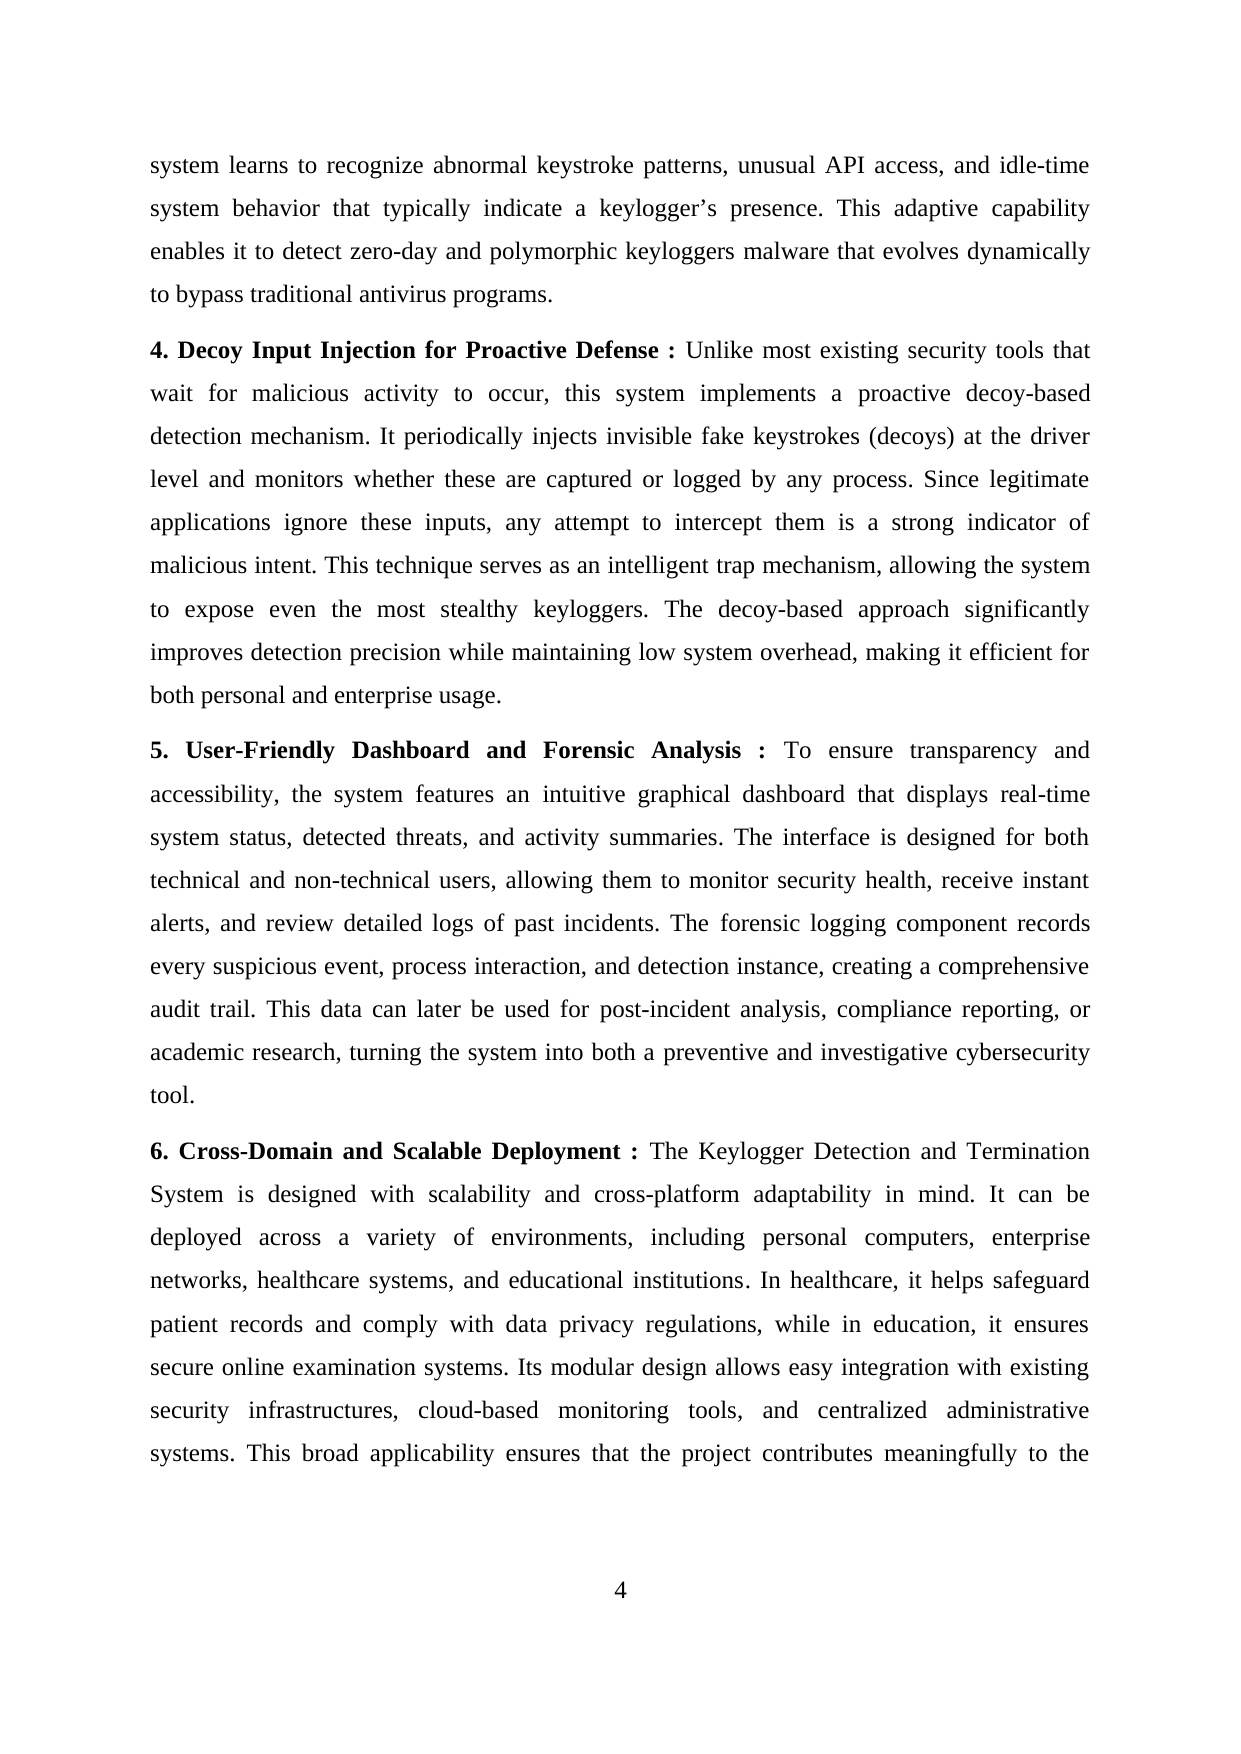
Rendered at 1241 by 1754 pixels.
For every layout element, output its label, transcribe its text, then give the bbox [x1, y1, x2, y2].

text system learns to recognize abnormal keystroke patterns, unusual API access, and idle-time system behavior that typically indicate a keylogger’s presence. This adaptive capability enables it to detect zero-day and polymorphic keyloggers malware that evolves dynamically to bypass traditional antivirus programs. [150, 150, 1091, 308]
text 5. User-Friendly Dashboard and Forensic Analysis : To ensure transparency and accessibility, the system features an intuitive graphical dashboard that displays real-time system status, detected threats, and activity summaries. The interface is designed for both technical and non-technical users, allowing them to monitor security health, receive instant alerts, and review detailed logs of past incidents. The forensic logging component records every suspicious event, process interaction, and detection instance, creating a comprehensive audit trail. This data can later be used for post-incident analysis, compliance reporting, or academic research, turning the system into both a preventive and investigative cybersecurity tool. [150, 736, 1091, 1109]
text 4. Decoy Input Injection for Proactive Defense : Unlike most existing security tools that wait for malicious activity to occur, this system implements a proactive decoy-based detection mechanism. It periodically injects invisible fake keystrokes (decoys) at the driver level and monitors whether these are captured or logged by any process. Since legitimate applications ignore these inputs, any attempt to intercept them is a strong indicator of malicious intent. This technique serves as an intelligent trap mechanism, allowing the system to expose even the most stealthy keyloggers. The decoy-based approach significantly improves detection precision while maintaining low system overhead, making it efficient for both personal and enterprise usage. [150, 335, 1091, 709]
text 6. Cross-Domain and Scalable Deployment : The Keylogger Detection and Termination System is designed with scalability and cross-platform adaptability in mind. It can be deployed across a variety of environments, including personal computers, enterprise networks, healthcare systems, and educational institutions. In healthcare, it helps safeguard patient records and comply with data privacy regulations, while in education, it ensures secure online examination systems. Its modular design allows easy integration with existing security infrastructures, cloud-based monitoring tools, and centralized administrative systems. This broad applicability ensures that the project contributes meaningfully to the [150, 1136, 1091, 1467]
